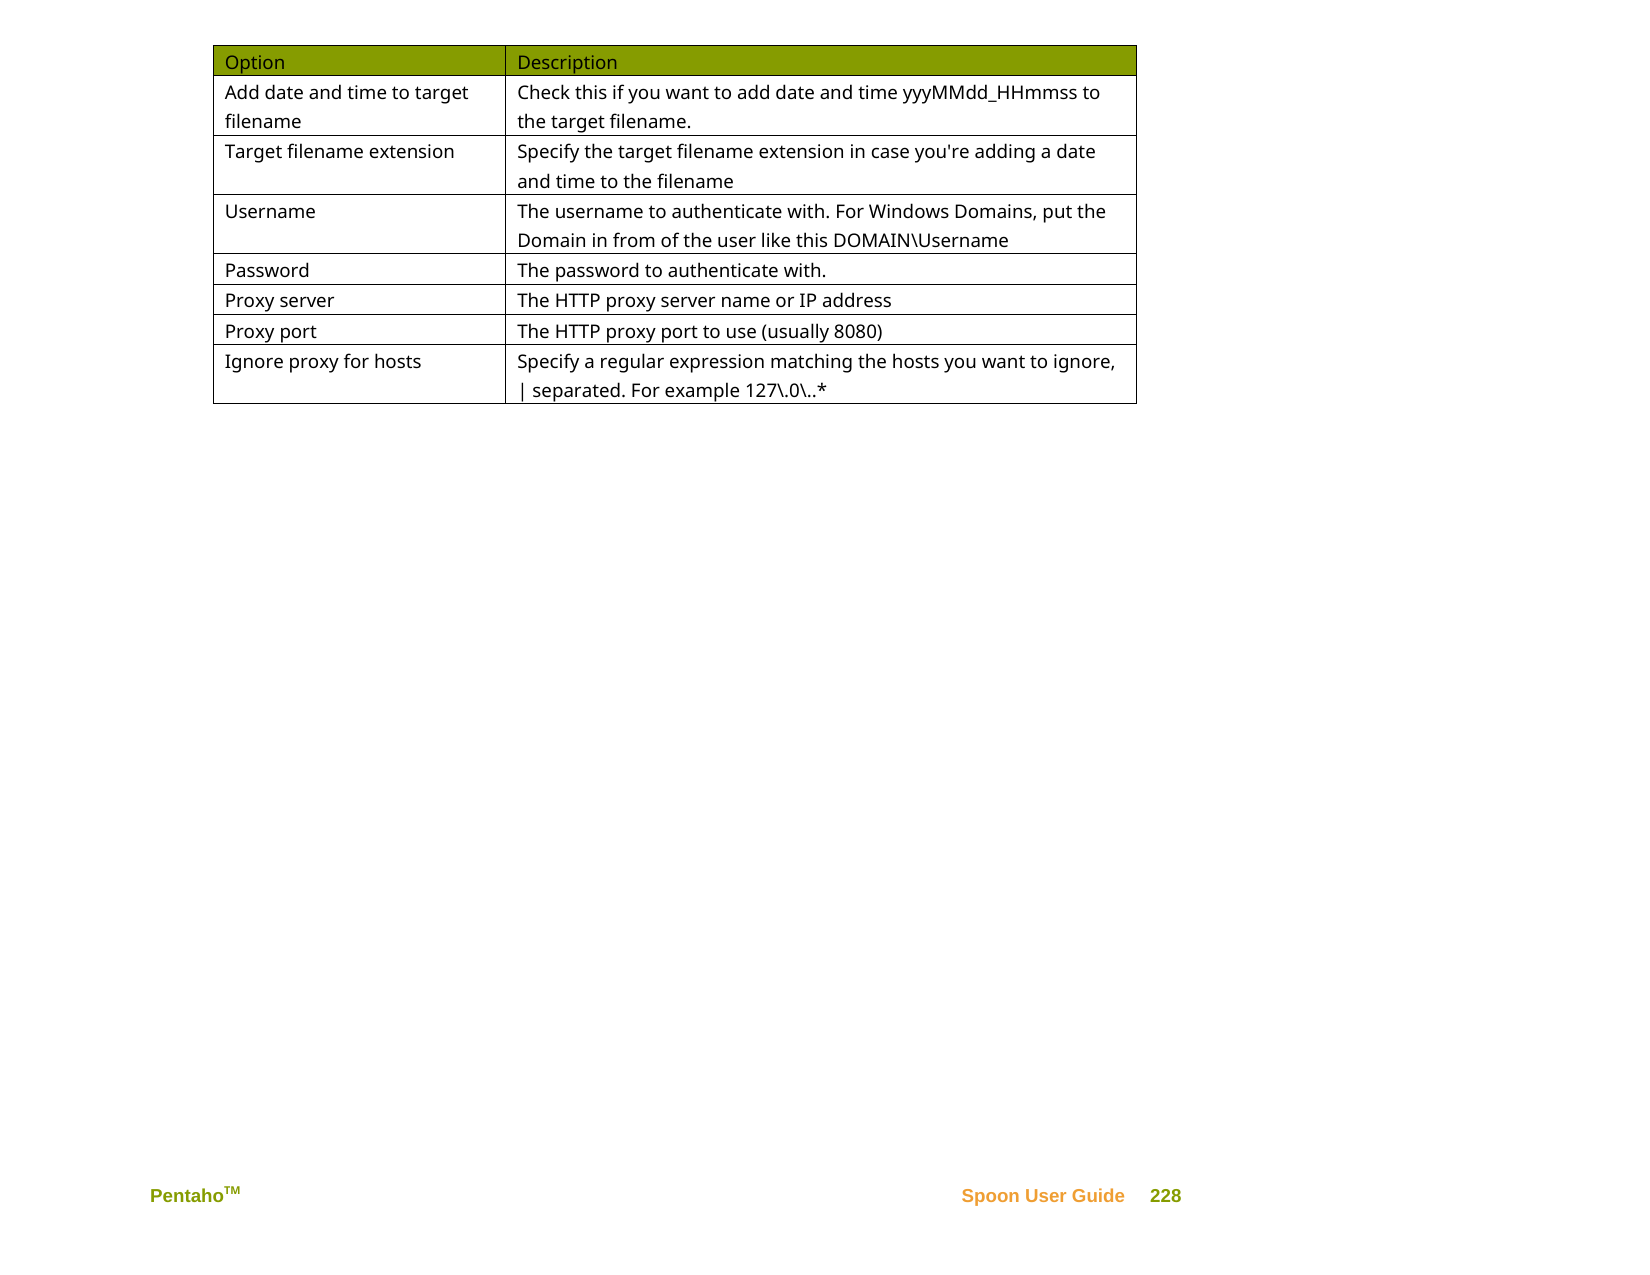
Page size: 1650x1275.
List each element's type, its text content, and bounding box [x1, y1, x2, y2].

table_cell Check this if you want to add date and time yyyMMdd_HHmmss to the target filename. [506, 76, 1136, 134]
table_header Description [506, 46, 1136, 75]
table_cell Target filename extension [214, 136, 505, 194]
table_cell The password to authenticate with. [506, 254, 1136, 283]
table_cell Proxy port [214, 315, 505, 344]
table_cell Ignore proxy for hosts [214, 345, 505, 403]
table_cell Add date and time to target filename [214, 76, 505, 134]
table_cell The HTTP proxy port to use (usually 8080) [506, 315, 1136, 344]
table_cell Proxy server [214, 285, 505, 314]
table_cell The HTTP proxy server name or IP address [506, 285, 1136, 314]
table_cell Specify a regular expression matching the hosts you want to ignore, | separated. For example 127\.0\..* [506, 345, 1136, 403]
table_cell The username to authenticate with. For Windows Domains, put the Domain in from of the user like this DOMAIN\Username [506, 195, 1136, 253]
table_cell Password [214, 254, 505, 283]
table_header Option [214, 46, 505, 75]
table_cell Specify the target filename extension in case you're adding a date and time to the filename [506, 136, 1136, 194]
table_cell Username [214, 195, 505, 253]
